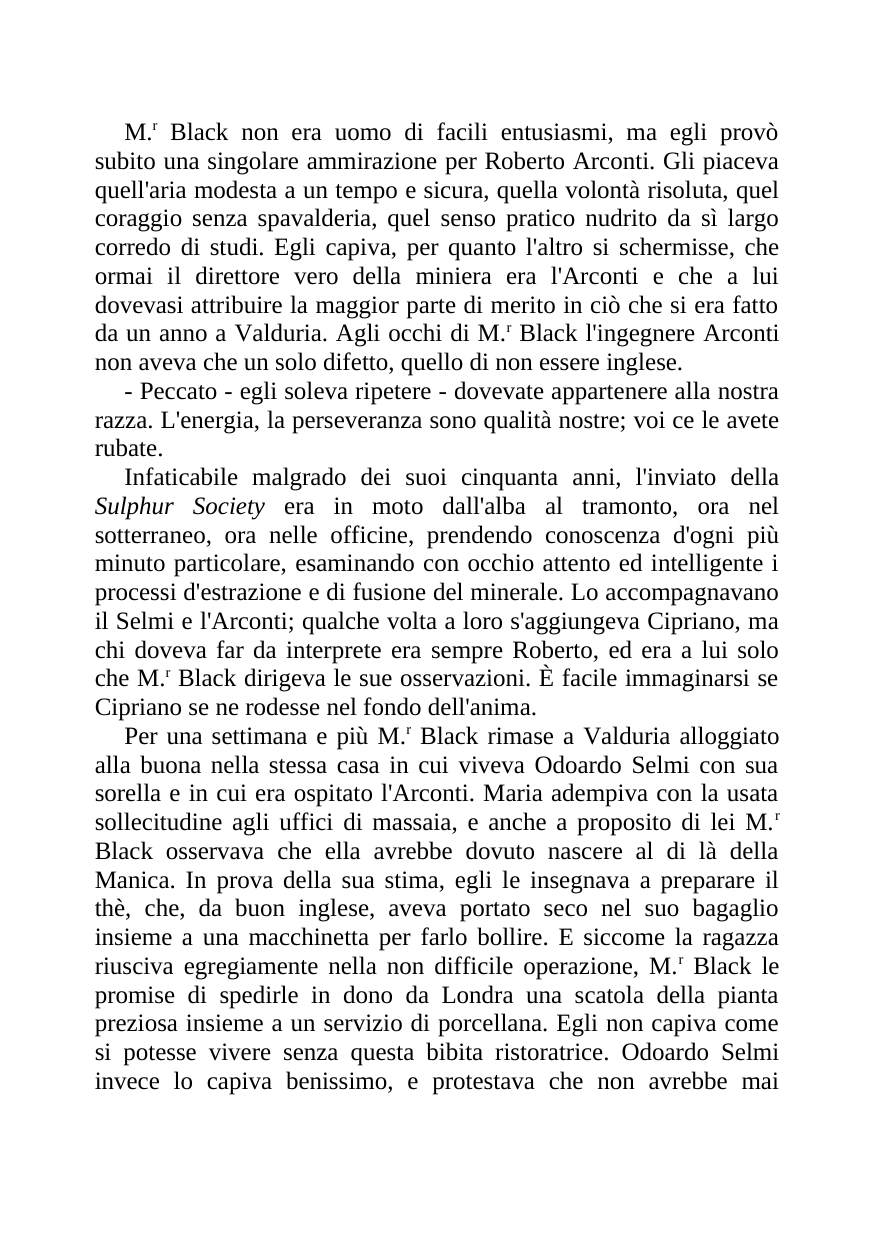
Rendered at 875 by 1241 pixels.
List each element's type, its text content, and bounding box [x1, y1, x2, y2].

text M.r Black non era uomo di facili entusiasmi, ma egli provò subito una singolare ammirazione per Roberto Arconti. Gli piaceva quell'aria modesta a un tempo e sicura, quella volontà risoluta, quel coraggio senza spavalderia, quel senso pratico nudrito da sì largo corredo di studi. Egli capiva, per quanto l'altro si schermisse, che ormai il direttore vero della miniera era l'Arconti e che a lui dovevasi attribuire la maggior parte di merito in ciò che si era fatto da un anno a Valduria. Agli occhi di M.r Black l'ingegnere Arconti non aveva che un solo difetto, quello di non essere inglese. [94, 117, 779, 376]
text Infaticabile malgrado dei suoi cinquanta anni, l'inviato della Sulphur Society era in moto dall'alba al tramonto, ora nel sotterraneo, ora nelle officine, prendendo conoscenza d'ogni più minuto particolare, esaminando con occhio attento ed intelligente i processi d'estrazione e di fusione del minerale. Lo accompagnavano il Selmi e l'Arconti; qualche volta a loro s'aggiungeva Cipriano, ma chi doveva far da interprete era sempre Roberto, ed era a lui solo che M.r Black dirigeva le sue osservazioni. È facile immaginarsi se Cipriano se ne rodesse nel fondo dell'anima. [94, 462, 779, 721]
text Per una settimana e più M.r Black rimase a Valduria alloggiato alla buona nella stessa casa in cui viveva Odoardo Selmi con sua sorella e in cui era ospitato l'Arconti. Maria adempiva con la usata sollecitudine agli uffici di massaia, e anche a proposito di lei M.r Black osservava che ella avrebbe dovuto nascere al di là della Manica. In prova della sua stima, egli le insegnava a preparare il thè, che, da buon inglese, aveva portato seco nel suo bagaglio insieme a una macchinetta per farlo bollire. E siccome la ragazza riusciva egregiamente nella non difficile operazione, M.r Black le promise di spedirle in dono da Londra una scatola della pianta preziosa insieme a un servizio di porcellana. Egli non capiva come si potesse vivere senza questa bibita ristoratrice. Odoardo Selmi invece lo capiva benissimo, e protestava che non avrebbe mai [94, 721, 779, 1095]
text - Peccato - egli soleva ripetere - dovevate appartenere alla nostra razza. L'energia, la perseveranza sono qualità nostre; voi ce le avete rubate. [94, 376, 779, 462]
